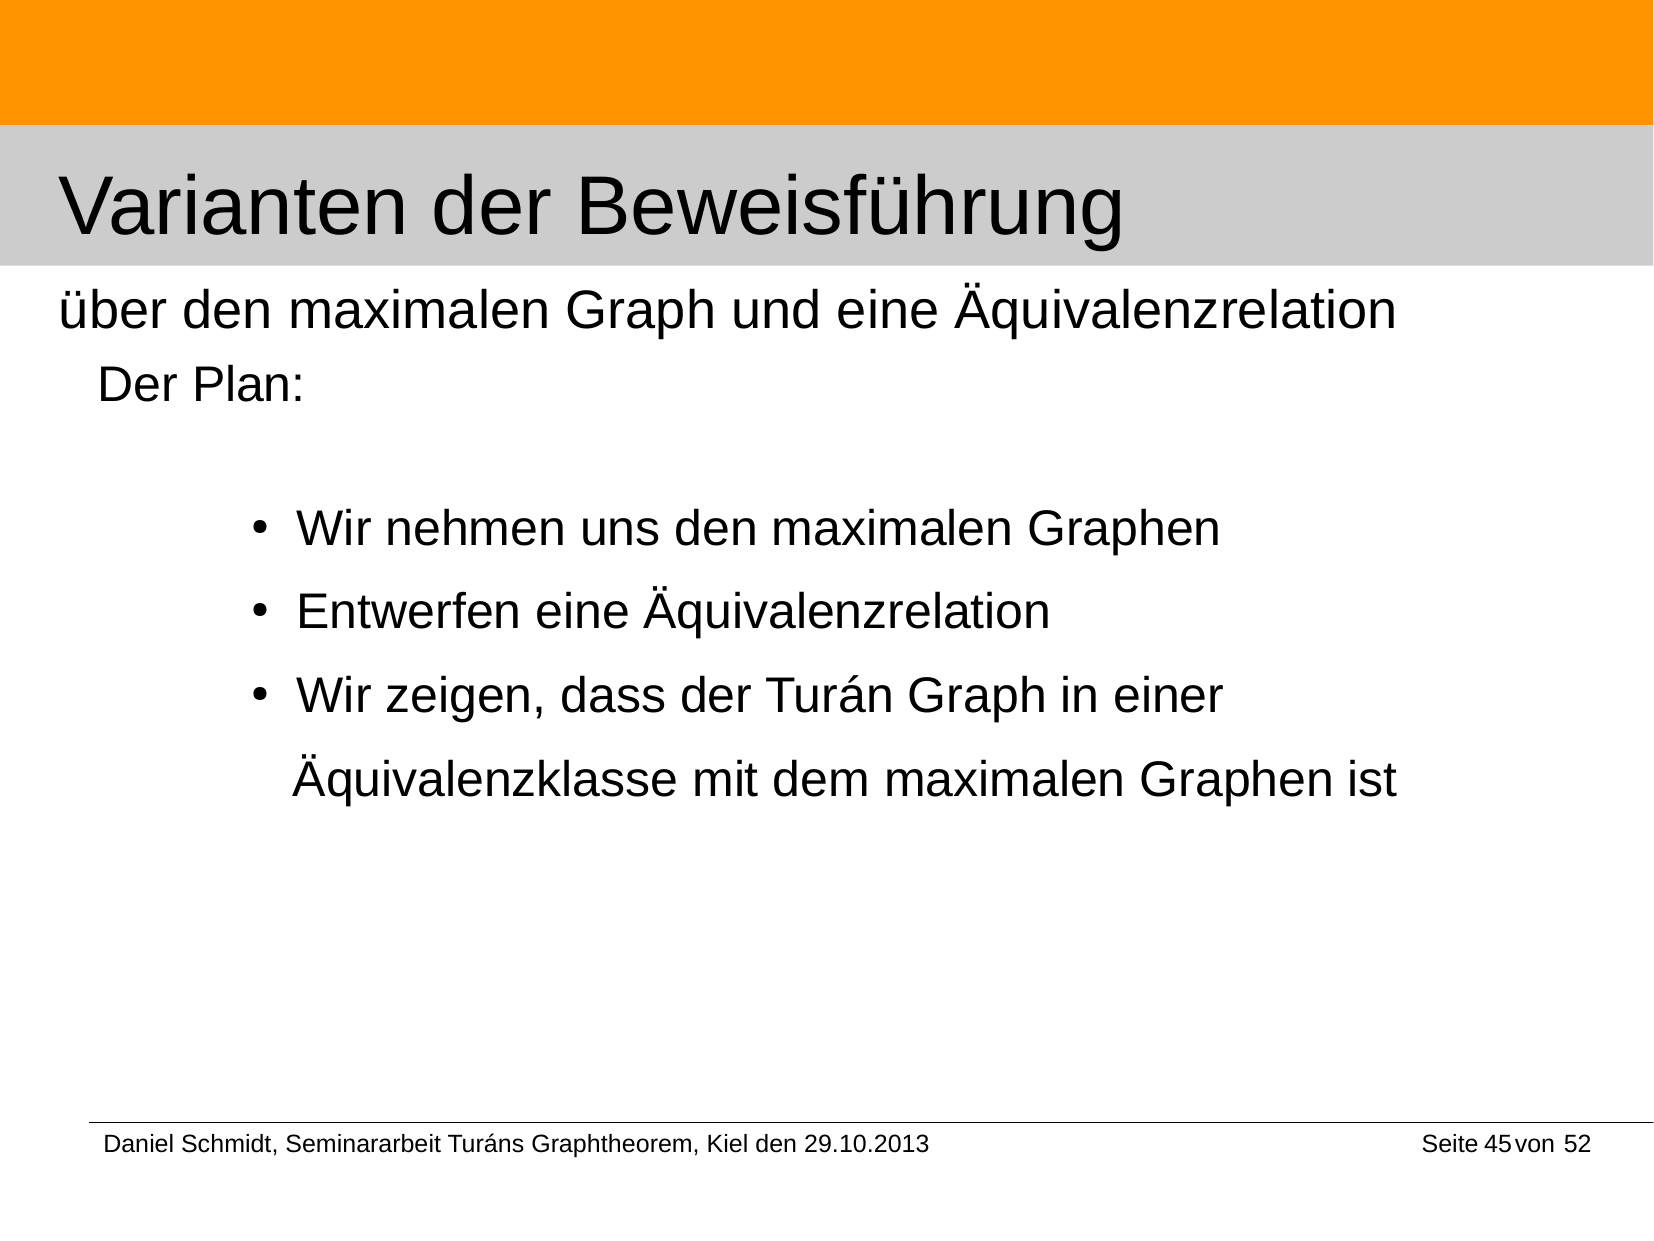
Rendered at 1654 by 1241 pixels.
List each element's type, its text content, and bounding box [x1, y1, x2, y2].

text_box Seite [1406, 1122, 1469, 1165]
text_box [1469, 1122, 1549, 1165]
title über den maximalen Graph und eine Äquivalenzrelation [50, 238, 1654, 349]
title Varianten der Beweisführung [50, 143, 1359, 238]
text_box 52 [1549, 1121, 1654, 1193]
text_box Wir nehmen uns den maximalen Graphen Entwerfen eine Äquivalenzrelation Wir zeigen, dass der Turán Graph in einer Äquivalenzklasse mit dem maximalen Graphen ist [236, 464, 1418, 787]
text_box Der Plan: [82, 348, 356, 465]
